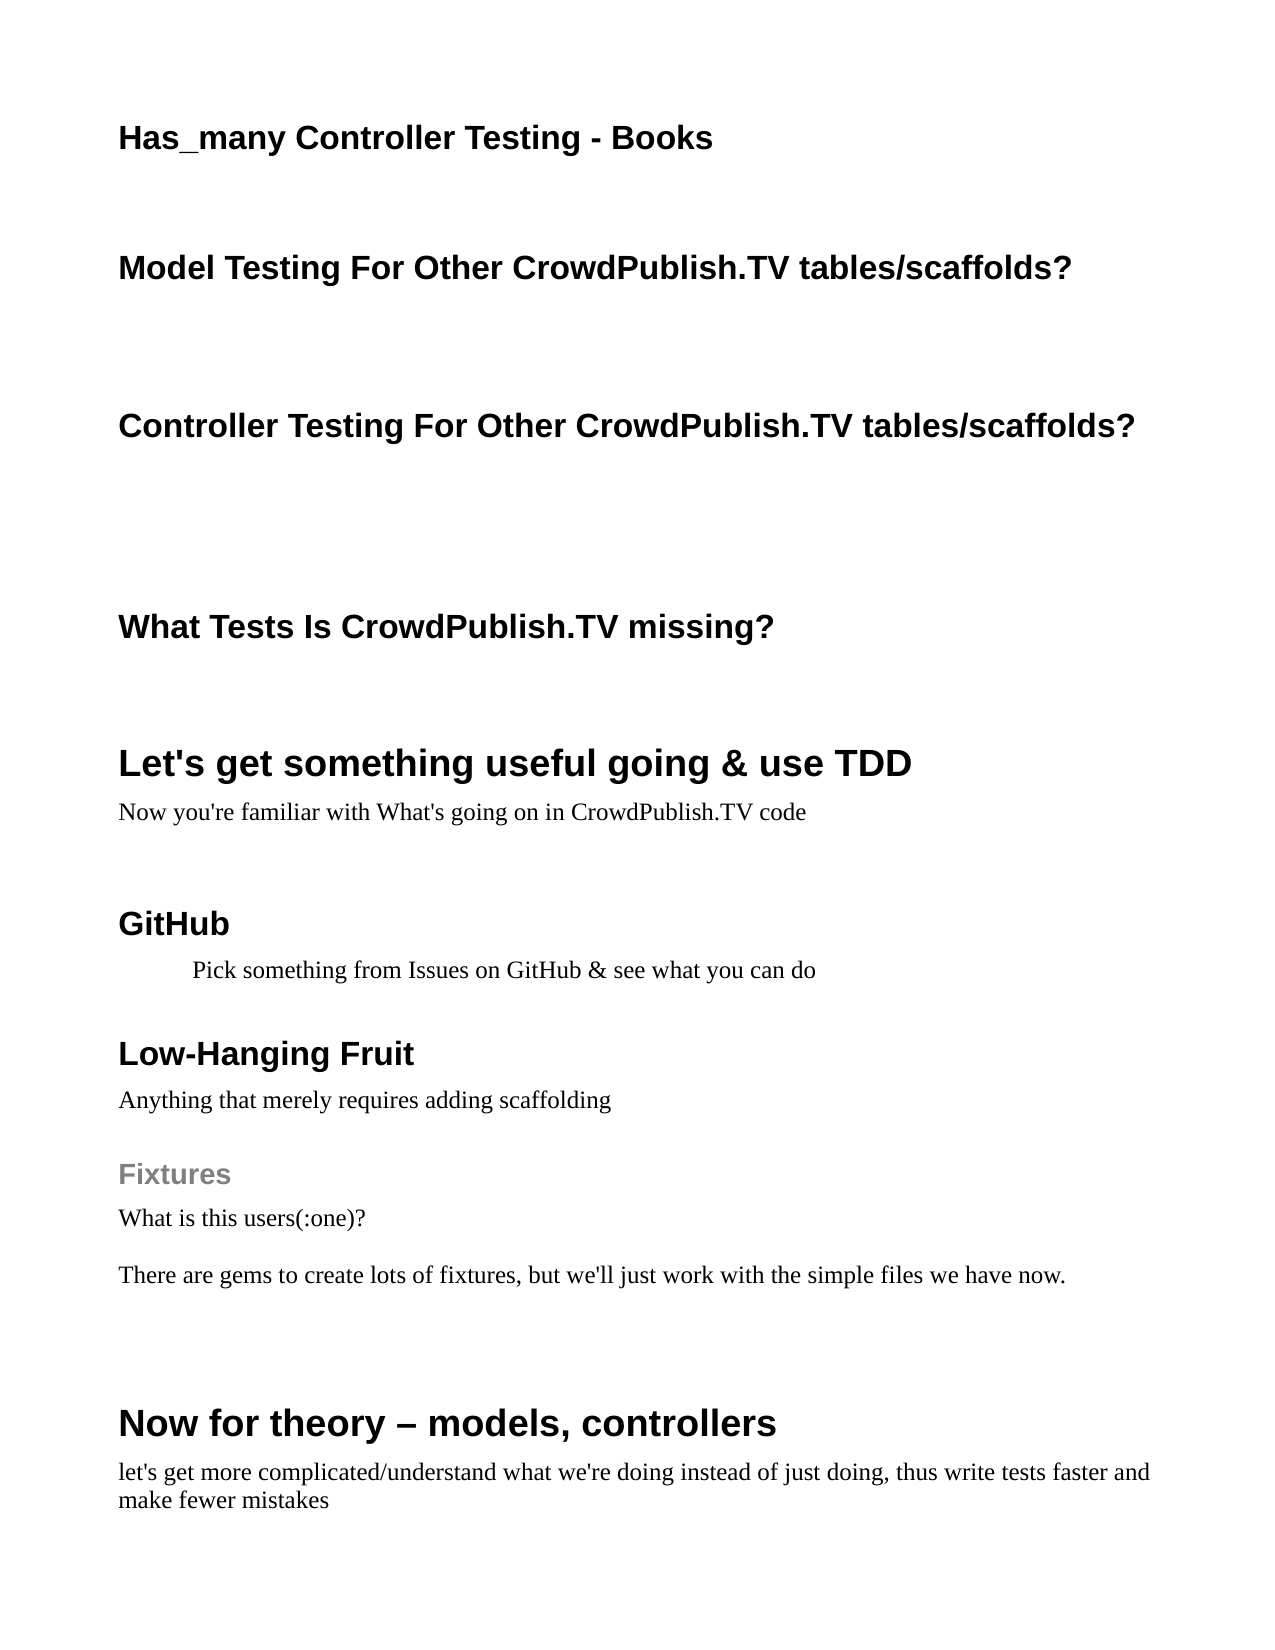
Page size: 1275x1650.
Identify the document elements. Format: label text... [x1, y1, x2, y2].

text Now you're familiar with What's going on in CrowdPublish.TV code [118, 797, 1157, 826]
subtitle Let's get something useful going & use TDD [118, 741, 1157, 784]
text Anything that merely requires adding scaffolding [118, 1085, 1157, 1113]
subtitle GitHub [118, 904, 1157, 943]
text let's get more complicated/understand what we're doing instead of just doing, thus write tests faster and make fewer mistakes [118, 1457, 1157, 1514]
subtitle Low-Hanging Fruit [118, 1034, 1157, 1072]
subtitle Fixtures [118, 1157, 1157, 1190]
subtitle Now for theory – models, controllers [118, 1400, 1157, 1444]
text What is this users(:one)? [118, 1203, 1157, 1232]
text There are gems to create lots of fixtures, but we'll just work with the simple files we have now. [118, 1260, 1157, 1289]
subtitle Has_many Controller Testing - Books [118, 118, 1157, 157]
text Pick something from Issues on GitHub & see what you can do [118, 955, 1157, 984]
subtitle Controller Testing For Other CrowdPublish.TV tables/scaffolds? [118, 406, 1157, 444]
subtitle What Tests Is CrowdPublish.TV missing? [118, 607, 1157, 646]
subtitle Model Testing For Other CrowdPublish.TV tables/scaffolds? [118, 248, 1157, 286]
